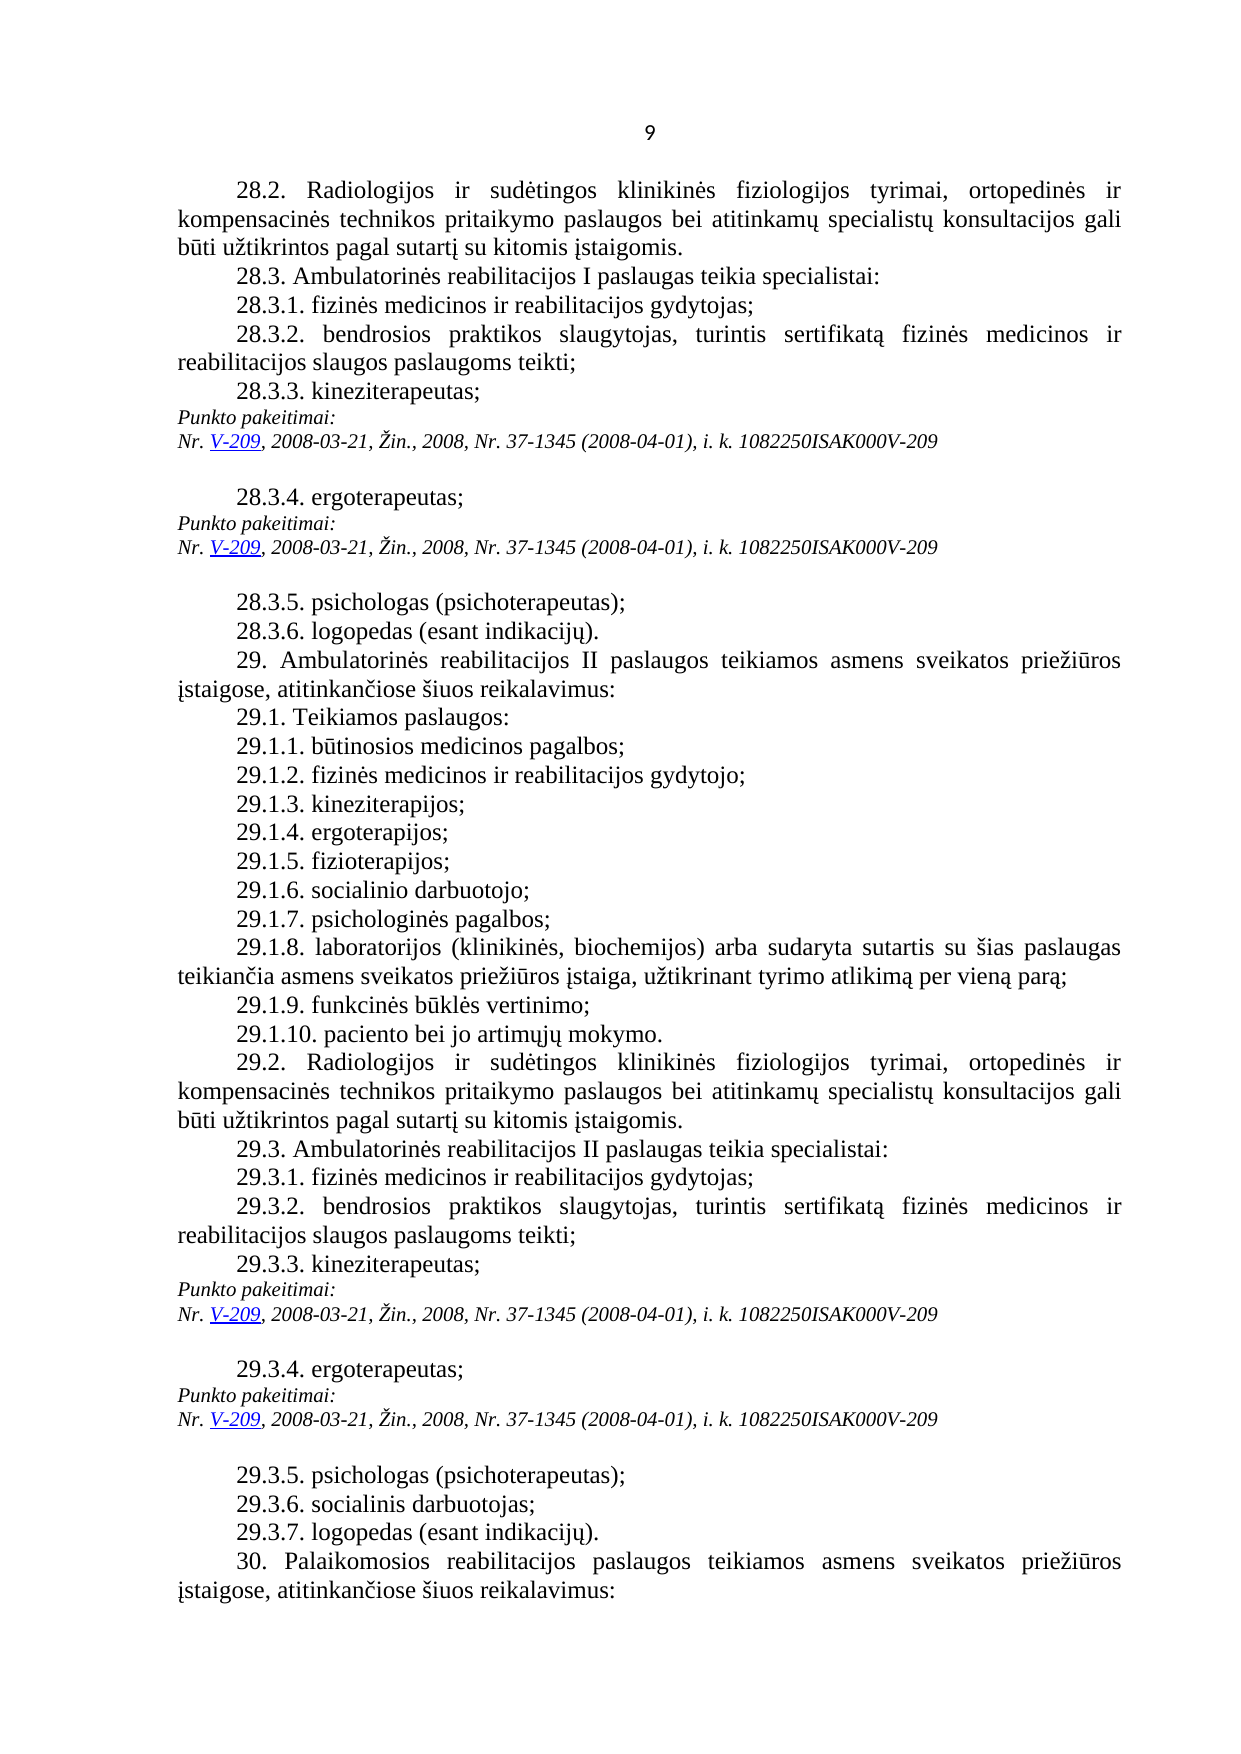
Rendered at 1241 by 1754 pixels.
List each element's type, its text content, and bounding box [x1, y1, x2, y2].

text 29.1.2. fizinės medicinos ir reabilitacijos gydytojo; [177, 760, 1122, 789]
text Nr. V-209, 2008-03-21, Žin., 2008, Nr. 37-1345 (2008-04-01), i. k. 1082250ISAK000V-209 [177, 534, 1122, 559]
text Punkto pakeitimai: [177, 405, 1122, 429]
text 29.1.8. laboratorijos (klinikinės, biochemijos) arba sudaryta sutartis su šias paslaugas teikiančia asmens sveikatos priežiūros įstaiga, užtikrinant tyrimo atlikimą per vieną parą; [177, 932, 1122, 990]
text 28.3.1. fizinės medicinos ir reabilitacijos gydytojas; [177, 290, 1122, 319]
text 29.1.1. būtinosios medicinos pagalbos; [177, 731, 1122, 760]
text 29.1. Teikiamos paslaugos: [177, 702, 1122, 731]
text 30. Palaikomosios reabilitacijos paslaugos teikiamos asmens sveikatos priežiūros įstaigose, atitinkančiose šiuos reikalavimus: [177, 1546, 1122, 1604]
text 29.3.3. kineziterapeutas; [177, 1249, 1122, 1277]
text 29.3.7. logopedas (esant indikacijų). [177, 1517, 1122, 1546]
text 28.3.5. psichologas (psichoterapeutas); [177, 587, 1122, 616]
text 28.3.4. ergoterapeutas; [177, 482, 1122, 511]
text 29.3.2. bendrosios praktikos slaugytojas, turintis sertifikatą fizinės medicinos ir reabilitacijos slaugos paslaugoms teikti; [177, 1191, 1122, 1249]
text 29.1.9. funkcinės būklės vertinimo; [177, 990, 1122, 1019]
text 29.1.3. kineziterapijos; [177, 789, 1122, 817]
text 29.3.5. psichologas (psichoterapeutas); [177, 1460, 1122, 1489]
text 29.1.6. socialinio darbuotojo; [177, 875, 1122, 904]
text 29.3.1. fizinės medicinos ir reabilitacijos gydytojas; [177, 1162, 1122, 1191]
text 28.3.3. kineziterapeutas; [177, 376, 1122, 405]
text Nr. V-209, 2008-03-21, Žin., 2008, Nr. 37-1345 (2008-04-01), i. k. 1082250ISAK000V-209 [177, 429, 1122, 453]
text 29.3.6. socialinis darbuotojas; [177, 1489, 1122, 1517]
text 28.3.2. bendrosios praktikos slaugytojas, turintis sertifikatą fizinės medicinos ir reabilitacijos slaugos paslaugoms teikti; [177, 319, 1122, 376]
text 29.1.4. ergoterapijos; [177, 817, 1122, 846]
text 29.3.4. ergoterapeutas; [177, 1354, 1122, 1383]
text 28.3.6. logopedas (esant indikacijų). [177, 616, 1122, 645]
text Punkto pakeitimai: [177, 1277, 1122, 1301]
text 29.2. Radiologijos ir sudėtingos klinikinės fiziologijos tyrimai, ortopedinės ir kompensacinės technikos pritaikymo paslaugos bei atitinkamų specialistų konsultacijos gali būti užtikrintos pagal sutartį su kitomis įstaigomis. [177, 1047, 1122, 1134]
text 29.3. Ambulatorinės reabilitacijos II paslaugas teikia specialistai: [177, 1134, 1122, 1162]
text 29. Ambulatorinės reabilitacijos II paslaugos teikiamos asmens sveikatos priežiūros įstaigose, atitinkančiose šiuos reikalavimus: [177, 645, 1122, 702]
text Nr. V-209, 2008-03-21, Žin., 2008, Nr. 37-1345 (2008-04-01), i. k. 1082250ISAK000V-209 [177, 1301, 1122, 1326]
text 29.1.10. paciento bei jo artimųjų mokymo. [177, 1019, 1122, 1047]
text Punkto pakeitimai: [177, 511, 1122, 534]
text 28.3. Ambulatorinės reabilitacijos I paslaugas teikia specialistai: [177, 261, 1122, 290]
text 28.2. Radiologijos ir sudėtingos klinikinės fiziologijos tyrimai, ortopedinės ir kompensacinės technikos pritaikymo paslaugos bei atitinkamų specialistų konsultacijos gali būti užtikrintos pagal sutartį su kitomis įstaigomis. [177, 175, 1122, 261]
text 29.1.7. psichologinės pagalbos; [177, 904, 1122, 932]
text Nr. V-209, 2008-03-21, Žin., 2008, Nr. 37-1345 (2008-04-01), i. k. 1082250ISAK000V-209 [177, 1407, 1122, 1431]
text Punkto pakeitimai: [177, 1383, 1122, 1407]
text 29.1.5. fizioterapijos; [177, 846, 1122, 875]
